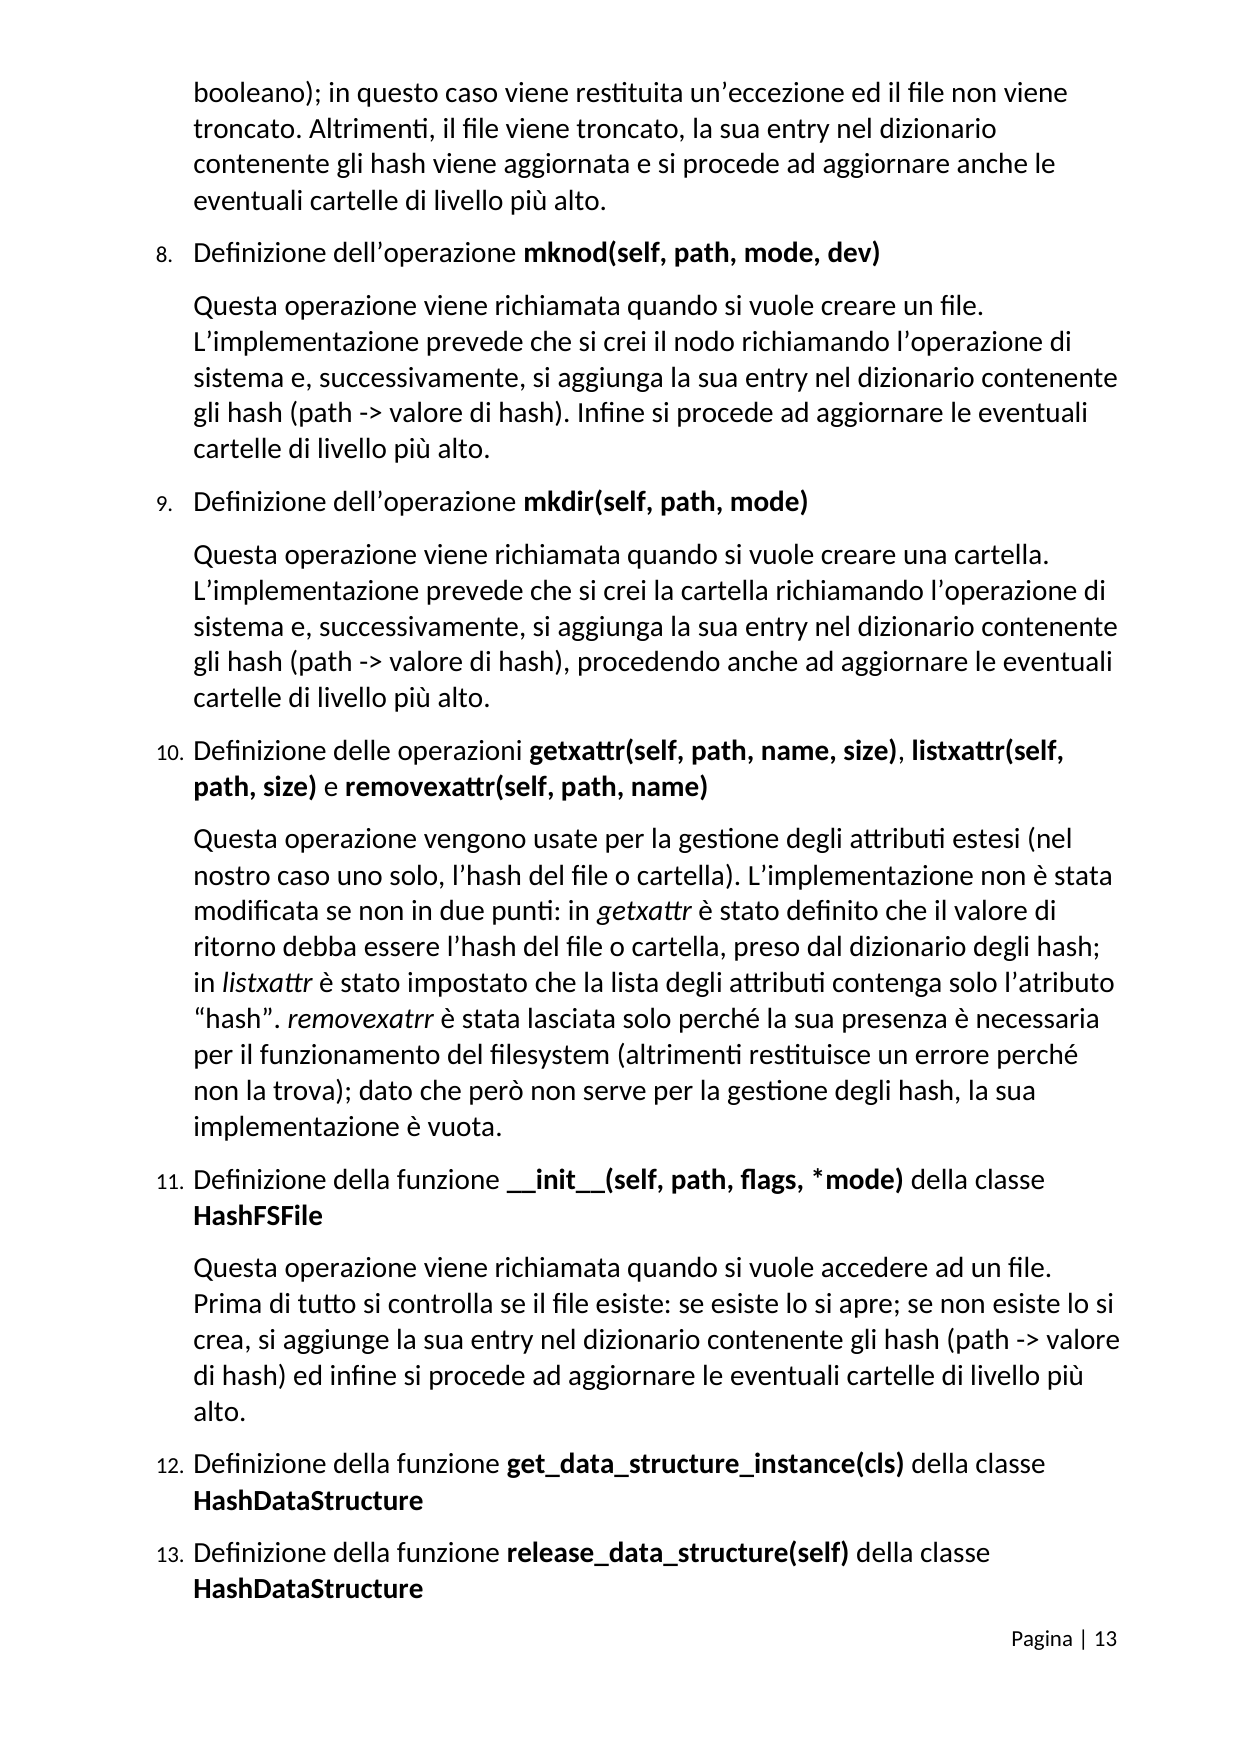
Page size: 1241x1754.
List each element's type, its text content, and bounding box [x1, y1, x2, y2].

list Definizione delle operazioni getxattr(self, path, name, size), listxattr(self, path, size) e removexattr(self, path, name) [156, 732, 1122, 804]
list Definizione dell’operazione mknod(self, path, mode, dev) [156, 234, 1122, 270]
list booleano); in questo caso viene restituita un’eccezione ed il file non viene troncato. Altrimenti, il file viene troncato, la sua entry nel dizionario contenente gli hash viene aggiornata e si procede ad aggiornare anche le eventuali cartelle di livello più alto. [193, 74, 1122, 217]
list Definizione della funzione release_data_structure(self) della classe HashDataStructure [156, 1534, 1122, 1606]
list Questa operazione viene richiamata quando si vuole creare una cartella. L’implementazione prevede che si crei la cartella richiamando l’operazione di sistema e, successivamente, si aggiunga la sua entry nel dizionario contenente gli hash (path -> valore di hash), procedendo anche ad aggiornare le eventuali cartelle di livello più alto. [193, 536, 1122, 715]
list Definizione della funzione get_data_structure_instance(cls) della classe HashDataStructure [156, 1446, 1122, 1517]
list Questa operazione viene richiamata quando si vuole accedere ad un file. Prima di tutto si controlla se il file esiste: se esiste lo si apre; se non esiste lo si crea, si aggiunge la sua entry nel dizionario contenente gli hash (path -> valore di hash) ed infine si procede ad aggiornare le eventuali cartelle di livello più alto. [193, 1249, 1122, 1429]
list Definizione dell’operazione mkdir(self, path, mode) [156, 483, 1122, 519]
list Definizione della funzione __init__(self, path, flags, *mode) della classe HashFSFile [156, 1161, 1122, 1232]
list Questa operazione viene richiamata quando si vuole creare un file. L’implementazione prevede che si crei il nodo richiamando l’operazione di sistema e, successivamente, si aggiunga la sua entry nel dizionario contenente gli hash (path -> valore di hash). Infine si procede ad aggiornare le eventuali cartelle di livello più alto. [193, 287, 1122, 466]
list Questa operazione vengono usate per la gestione degli attributi estesi (nel nostro caso uno solo, l’hash del file o cartella). L’implementazione non è stata modificata se non in due punti: in getxattr è stato definito che il valore di ritorno debba essere l’hash del file o cartella, preso dal dizionario degli hash; in listxattr è stato impostato che la lista degli attributi contenga solo l’atributo “hash”. removexatrr è stata lasciata solo perché la sua presenza è necessaria per il funzionamento del filesystem (altrimenti restituisce un errore perché non la trova); dato che però non serve per la gestione degli hash, la sua implementazione è vuota. [193, 821, 1122, 1144]
